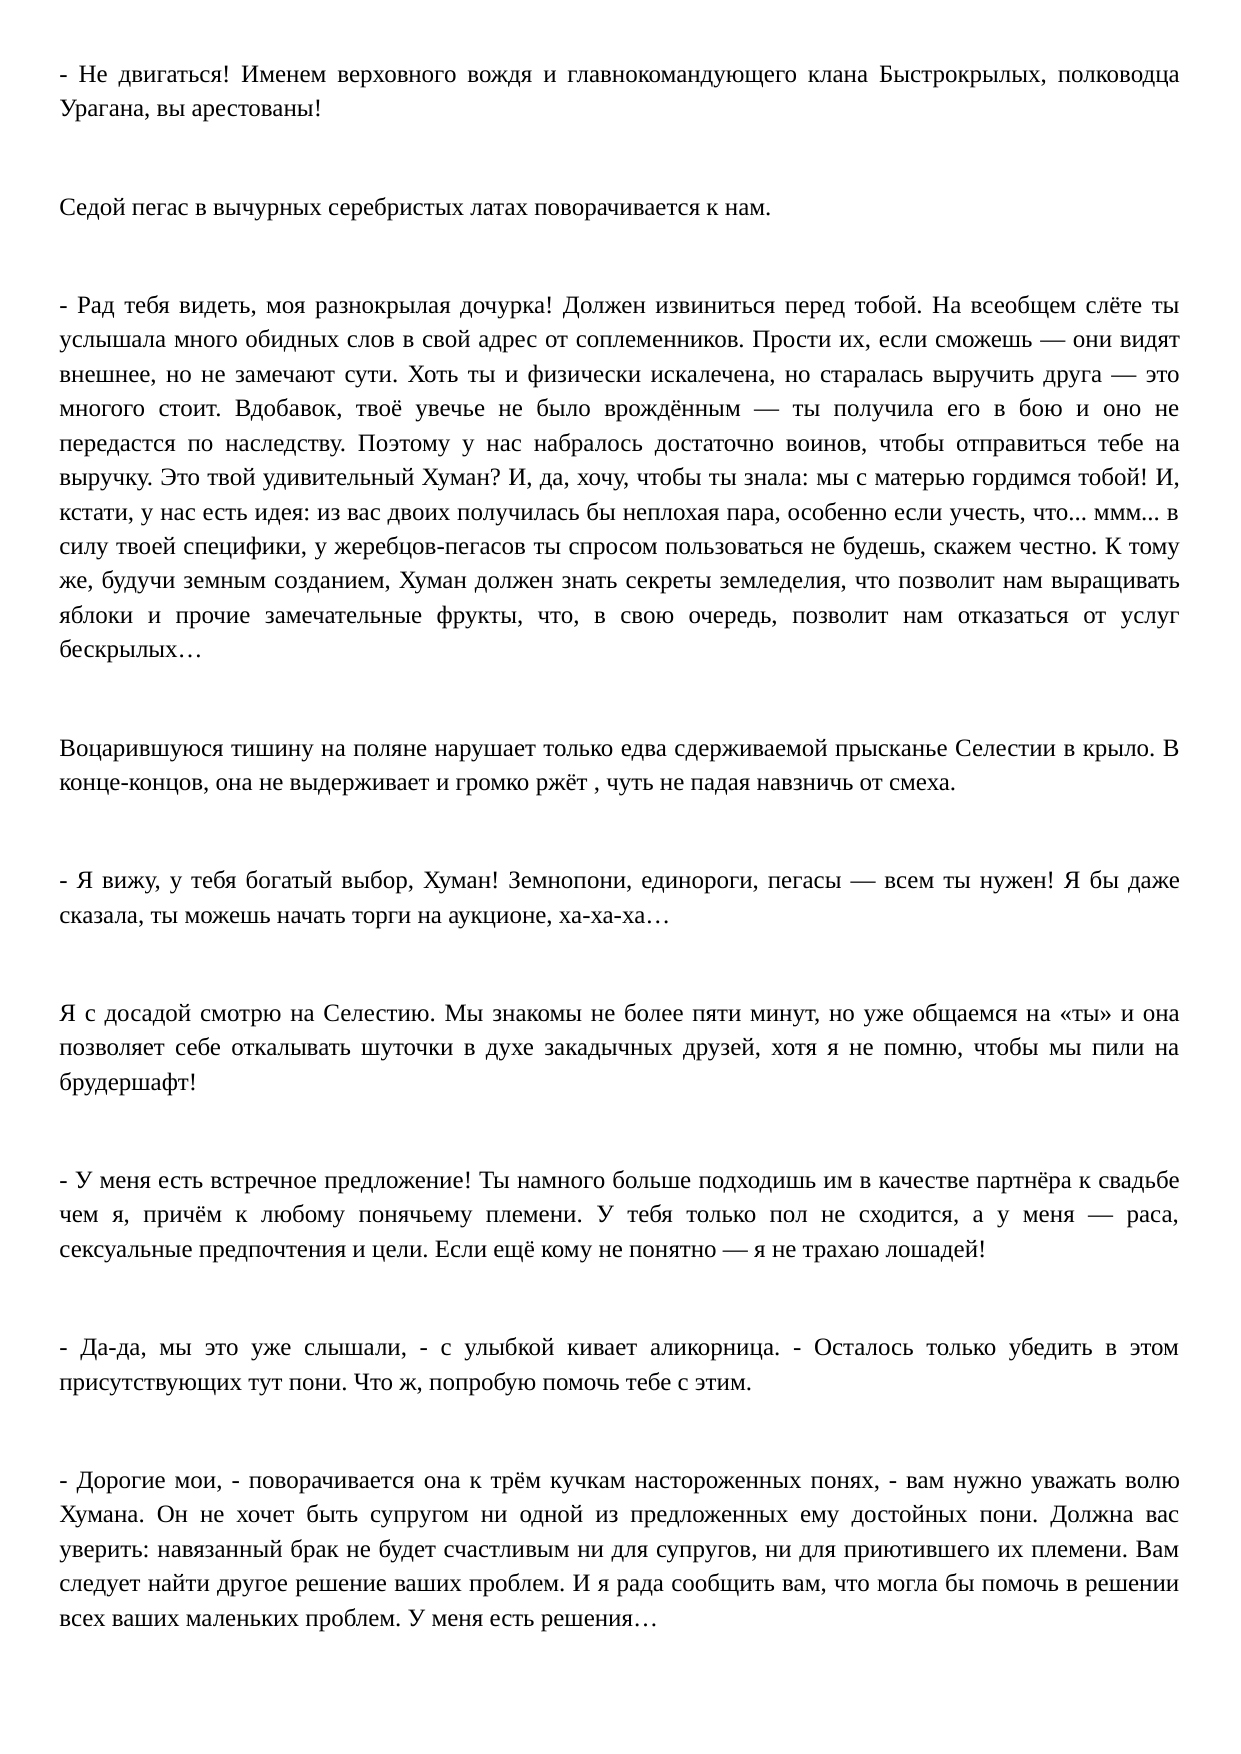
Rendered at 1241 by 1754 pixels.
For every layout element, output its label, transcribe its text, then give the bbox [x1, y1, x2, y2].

text - У меня есть встречное предложение! Ты намного больше подходишь им в качестве партнёра к свадьбе чем я, причём к любому понячьему племени. У тебя только пол не сходится, а у меня — раса, сексуальные предпочтения и цели. Если ещё кому не понятно — я не трахаю лошадей! [59, 1165, 1181, 1263]
text - Я вижу, у тебя богатый выбор, Хуман! Земнопони, единороги, пегасы — всем ты нужен! Я бы даже сказала, ты можешь начать торги на аукционе, ха-ха-ха… [59, 865, 1181, 928]
text Воцарившуюся тишину на поляне нарушает только едва сдерживаемой прысканье Селестии в крыло. В конце-концов, она не выдерживает и громко ржёт , чуть не падая навзничь от смеха. [59, 733, 1181, 796]
text - Да-да, мы это уже слышали, - с улыбкой кивает аликорница. - Осталось только убедить в этом присутствующих тут пони. Что ж, попробую помочь тебе с этим. [59, 1332, 1181, 1395]
text - Дорогие мои, - поворачивается она к трём кучкам настороженных понях, - вам нужно уважать волю Хумана. Он не хочет быть супругом ни одной из предложенных ему достойных пони. Должна вас уверить: навязанный брак не будет счастливым ни для супругов, ни для приютившего их племени. Вам следует найти другое решение ваших проблем. И я рада сообщить вам, что могла бы помочь в решении всех ваших маленьких проблем. У меня есть решения… [59, 1465, 1181, 1631]
text Седой пегас в вычурных серебристых латах поворачивается к нам. [59, 192, 1181, 220]
text - Не двигаться! Именем верховного вождя и главнокомандующего клана Быстрокрылых, полководца Урагана, вы арестованы! [59, 59, 1181, 122]
text - Рад тебя видеть, моя разнокрылая дочурка! Должен извиниться перед тобой. На всеобщем слёте ты услышала много обидных слов в свой адрес от соплеменников. Прости их, если сможешь — они видят внешнее, но не замечают сути. Хоть ты и физически искалечена, но старалась выручить друга — это многого стоит. Вдобавок, твоё увечье не было врождённым — ты получила его в бою и оно не передастся по наследству. Поэтому у нас набралось достаточно воинов, чтобы отправиться тебе на выручку. Это твой удивительный Хуман? И, да, хочу, чтобы ты знала: мы с матерью гордимся тобой! И, кстати, у нас есть идея: из вас двоих получилась бы неплохая пара, особенно если учесть, что... ммм... в силу твоей специфики, у жеребцов-пегасов ты спросом пользоваться не будешь, скажем честно. К тому же, будучи земным созданием, Хуман должен знать секреты земледелия, что позволит нам выращивать яблоки и прочие замечательные фрукты, что, в свою очередь, позволит нам отказаться от услуг бескрылых… [59, 290, 1181, 663]
text Я с досадой смотрю на Селестию. Мы знакомы не более пяти минут, но уже общаемся на «ты» и она позволяет себе откалывать шуточки в духе закадычных друзей, хотя я не помню, чтобы мы пили на брудершафт! [59, 998, 1181, 1096]
